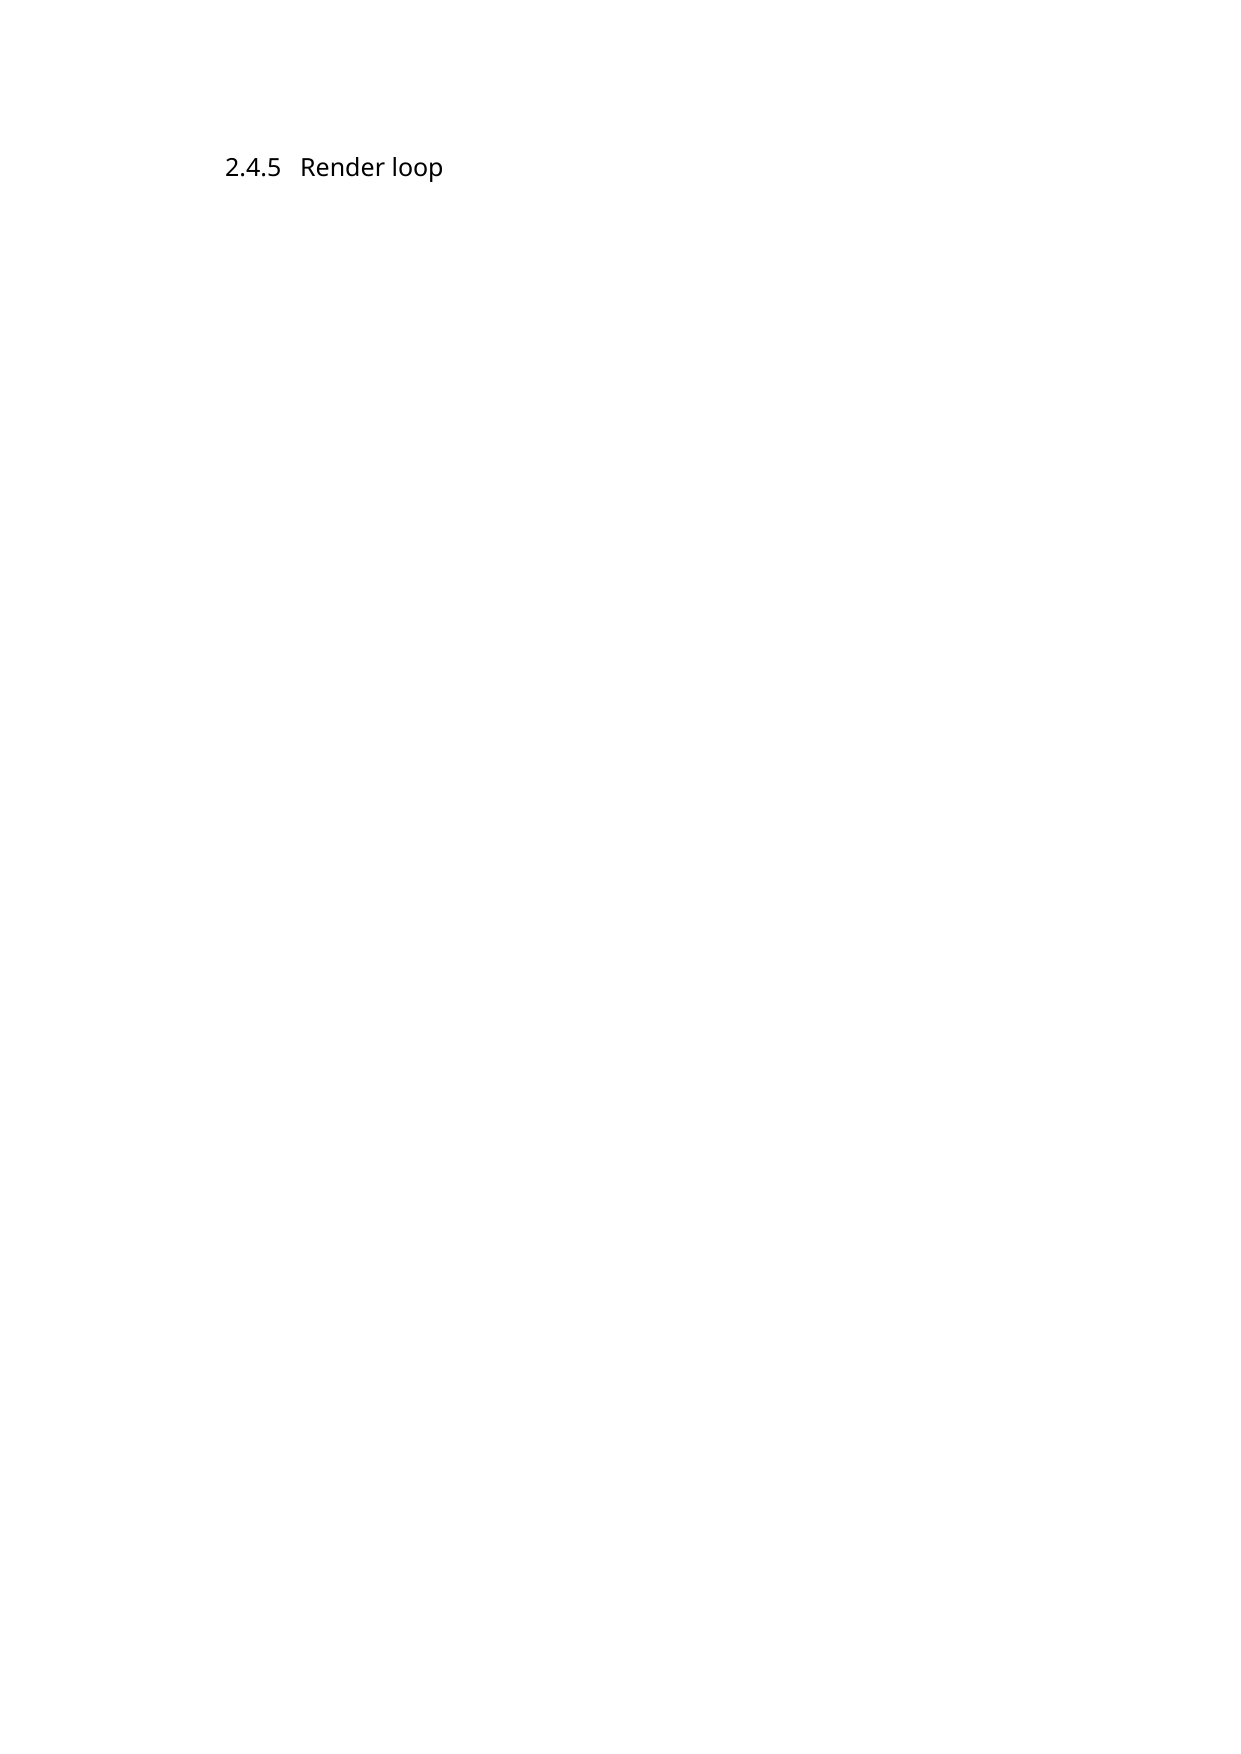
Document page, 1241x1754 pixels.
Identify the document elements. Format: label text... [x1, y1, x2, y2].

text 2.4.5 Render loop [150, 150, 1090, 184]
